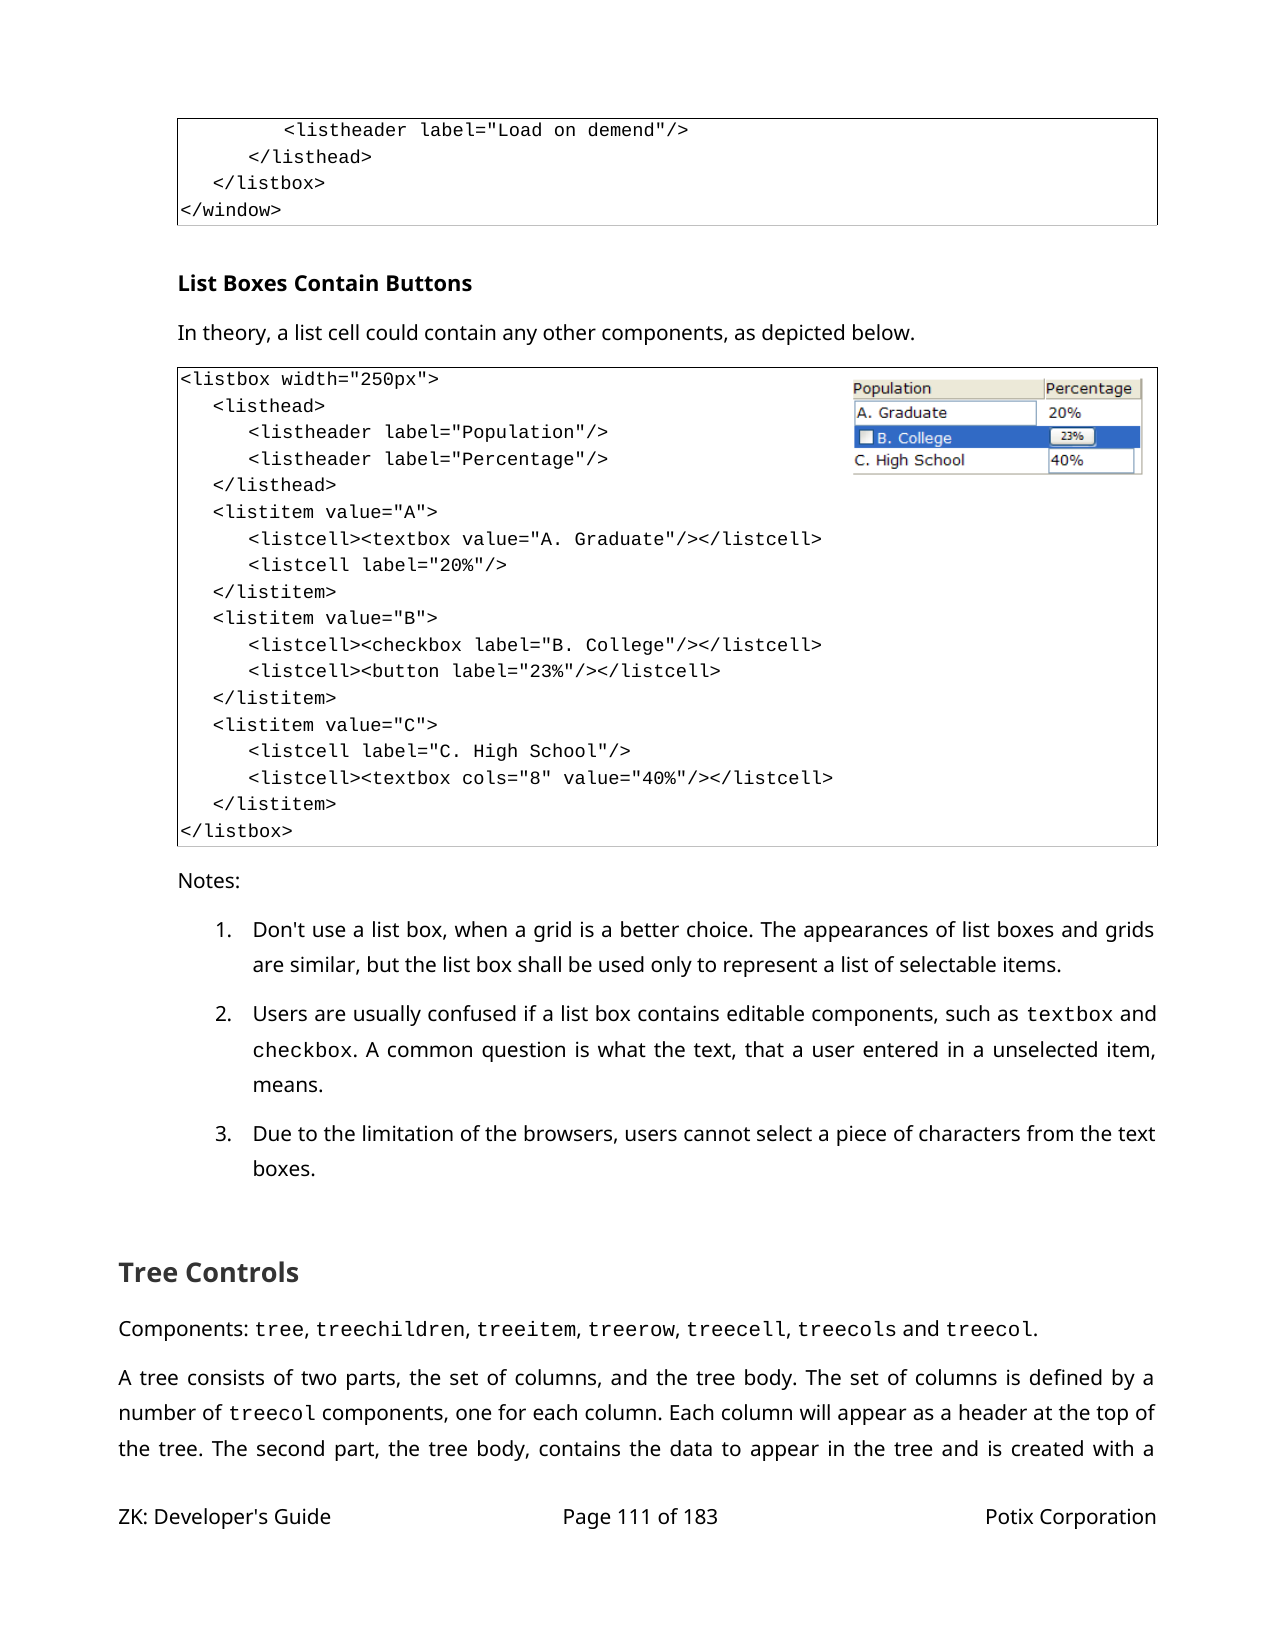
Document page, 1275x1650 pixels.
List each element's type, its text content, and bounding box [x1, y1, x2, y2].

text A tree consists of two parts, the set of columns, and the tree body. The set of columns is defined by a number of treecol components, one for each column. Each column will appear as a header at the top of the tree. The second part, the tree body, contains the data to appear in the tree and is created with a [118, 1363, 1157, 1462]
text Components: tree, treechildren, treeitem, treerow, treecell, treecols and treecol. [118, 1314, 1157, 1343]
picture [851, 374, 1145, 477]
text In theory, a list cell could contain any other components, as depicted below. [177, 318, 1157, 346]
text <listheader label="Load on demend"/> </listhead> </listbox> </window> [178, 119, 1157, 225]
list Users are usually confused if a list box contains editable components, such as textbox and checkbox. A common question is what the text, that a user entered in a unselected item, means. [215, 999, 1157, 1099]
list Don't use a list box, when a grid is a better choice. The appearances of list boxes and grids are similar, but the list box shall be used only to represent a list of selectable items. [215, 915, 1157, 979]
subtitle List Boxes Contain Buttons [177, 268, 1157, 298]
text Notes: [177, 867, 1157, 895]
list Due to the limitation of the browsers, users cannot select a piece of characters from the text boxes. [215, 1119, 1157, 1183]
subtitle Tree Controls [118, 1254, 1157, 1290]
text <listbox width="250px"> <listhead> <listheader label="Population"/> <listheader label="Percentage"/> </listhead> <listitem value="A"> <listcell><textbox value="A. Graduate"/></listcell> <listcell label="20%"/> </listitem> <listitem value="B"> <listcell><checkbox label="B. College"/></listcell> <listcell><button label="23%"/></listcell> </listitem> <listitem value="C"> <listcell label="C. High School"/> <listcell><textbox cols="8" value="40%"/></listcell> </listitem> </listbox> [178, 368, 1157, 846]
